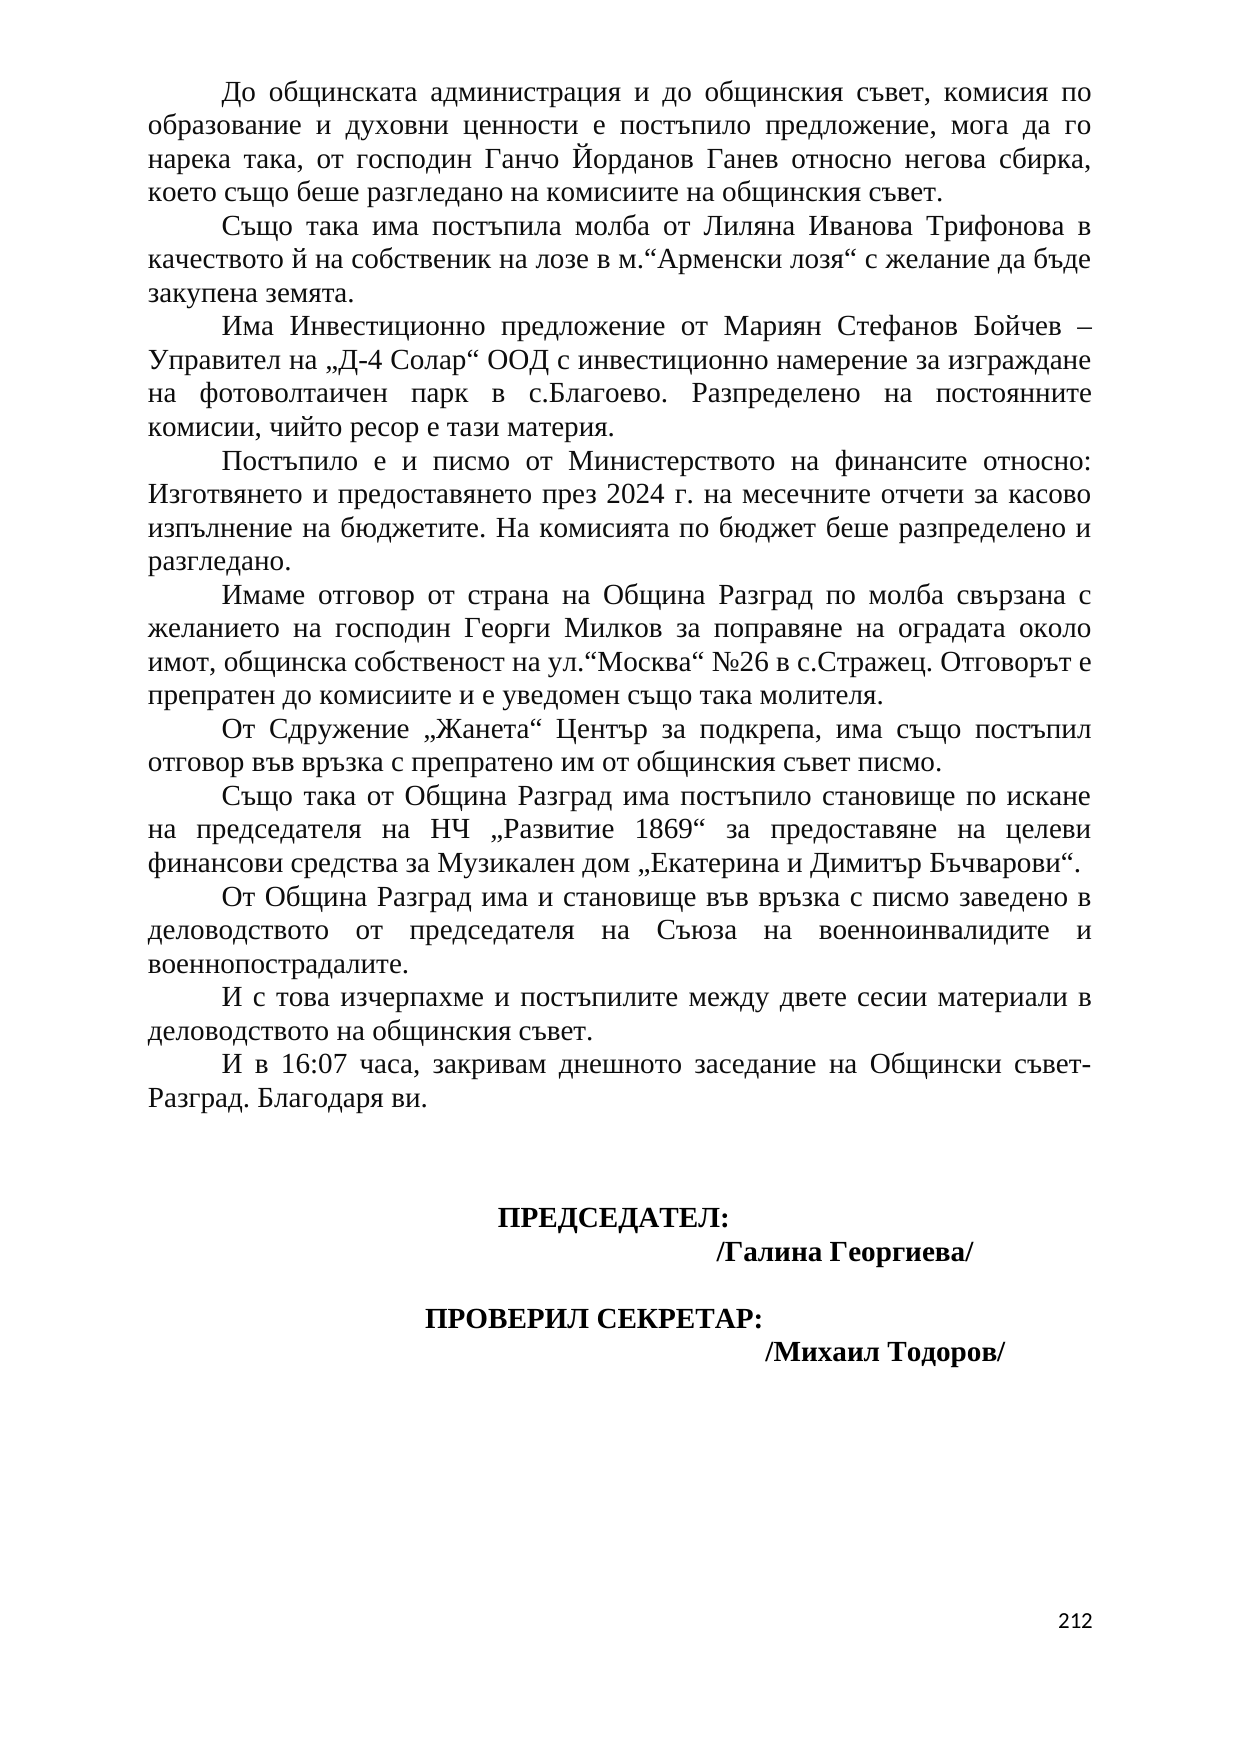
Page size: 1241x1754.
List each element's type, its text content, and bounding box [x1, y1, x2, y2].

text Също така от Община Разград има постъпило становище по искане на председателя на НЧ „Развитие 1869“ за предоставяне на целеви финансови средства за Музикален дом „Екатерина и Димитър Бъчварови“. [148, 778, 1093, 879]
text Има Инвестиционно предложение от Мариян Стефанов Бойчев – Управител на „Д-4 Солар“ ООД с инвестиционно намерение за изграждане на фотоволтаичен парк в с.Благоево. Разпределено на постоянните комисии, чийто ресор е тази материя. [148, 308, 1093, 443]
text ПРОВЕРИЛ СЕКРЕТАР: [148, 1301, 1017, 1334]
text До общинската администрация и до общинския съвет, комисия по образование и духовни ценности е постъпило предложение, мога да го нарека така, от господин Ганчо Йорданов Ганев относно негова сбирка, което също беше разгледано на комисиите на общинския съвет. [148, 74, 1093, 208]
text И с това изчерпахме и постъпилите между двете сесии материали в деловодството на общинския съвет. [148, 979, 1093, 1046]
text ПРЕДСЕДАТЕЛ: [148, 1200, 1017, 1234]
text Също така има постъпила молба от Лиляна Иванова Трифонова в качеството й на собственик на лозе в м.“Арменски лозя“ с желание да бъде закупена земята. [148, 208, 1093, 308]
text Постъпило е и писмо от Министерството на финансите относно: Изготвянето и предоставянето през 2024 г. на месечните отчети за касово изпълнение на бюджетите. На комисията по бюджет беше разпределено и разгледано. [148, 443, 1093, 577]
text От Сдружение „Жанета“ Център за подкрепа, има също постъпил отговор във връзка с препратено им от общинския съвет писмо. [148, 711, 1093, 778]
text От Община Разград има и становище във връзка с писмо заведено в деловодството от председателя на Съюза на военноинвалидите и военнопострадалите. [148, 879, 1093, 979]
text И в 16:07 часа, закривам днешното заседание на Общински съвет-Разград. Благодаря ви. [148, 1046, 1093, 1113]
text /Галина Георгиева/ [148, 1234, 1017, 1267]
text Имаме отговор от страна на Община Разград по молба свързана с желанието на господин Георги Милков за поправяне на оградата около имот, общинска собственост на ул.“Москва“ №26 в с.Стражец. Отговорът е препратен до комисиите и е уведомен също така молителя. [148, 577, 1093, 711]
text /Михаил Тодоров/ [148, 1334, 1093, 1368]
